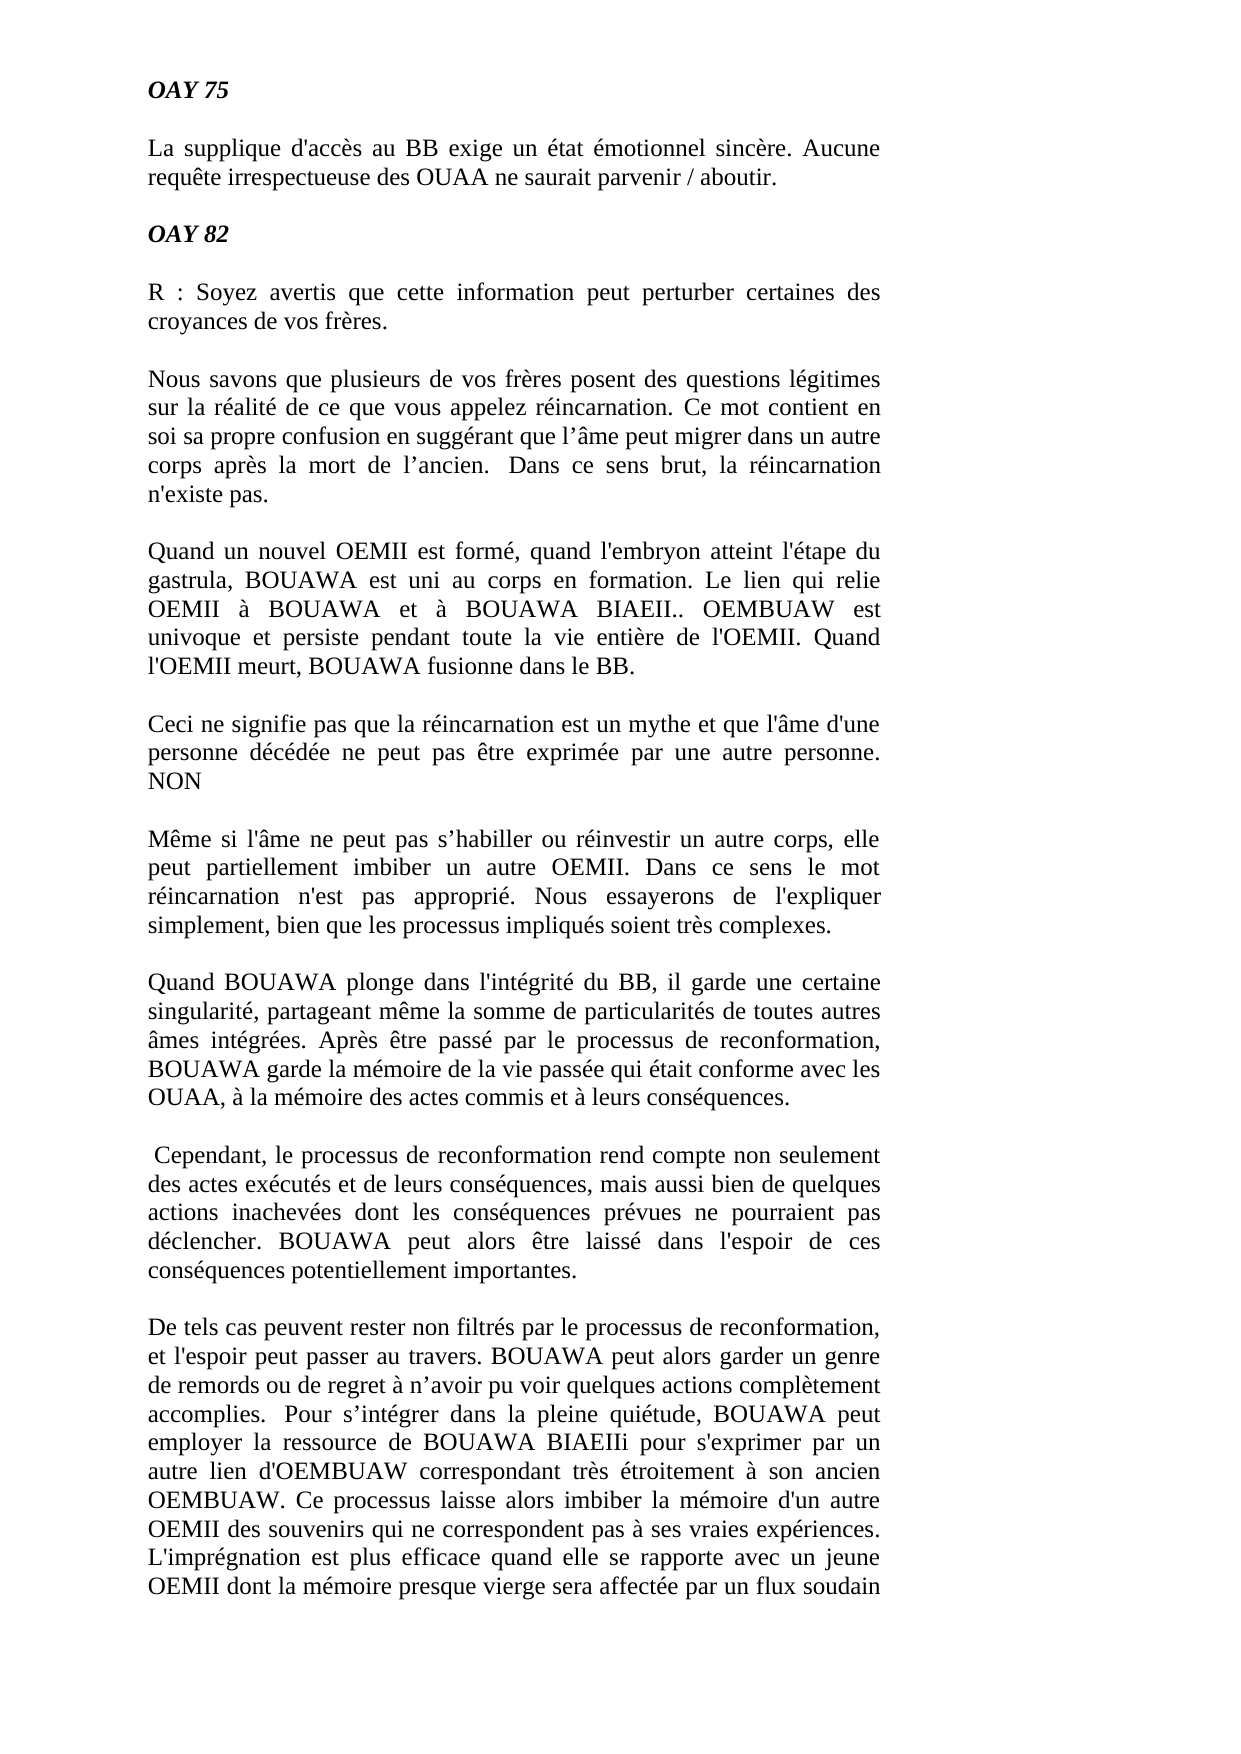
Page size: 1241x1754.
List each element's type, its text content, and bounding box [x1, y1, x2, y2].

text Cependant, le processus de reconformation rend compte non seulement des actes exécutés et de leurs conséquences, mais aussi bien de quelques actions inachevées dont les conséquences prévues ne pourraient pas déclencher. BOUAWA peut alors être laissé dans l'espoir de ces conséquences potentiellement importantes. [148, 1140, 881, 1284]
text Quand BOUAWA plonge dans l'intégrité du BB, il garde une certaine singularité, partageant même la somme de particularités de toutes autres âmes intégrées. Après être passé par le processus de reconformation, BOUAWA garde la mémoire de la vie passée qui était conforme avec les OUAA, à la mémoire des actes commis et à leurs conséquences. [148, 967, 881, 1111]
text R : Soyez avertis que cette information peut perturber certaines des croyances de vos frères. [148, 277, 881, 335]
text Quand un nouvel OEMII est formé, quand l'embryon atteint l'étape du gastrula, BOUAWA est uni au corps en formation. Le lien qui relie OEMII à BOUAWA et à BOUAWA BIAEII.. OEMBUAW est univoque et persiste pendant toute la vie entière de l'OEMII. Quand l'OEMII meurt, BOUAWA fusionne dans le BB. [148, 536, 881, 680]
text Même si l'âme ne peut pas s’habiller ou réinvestir un autre corps, elle peut partiellement imbiber un autre OEMII. Dans ce sens le mot réincarnation n'est pas approprié. Nous essayerons de l'expliquer simplement, bien que les processus impliqués soient très complexes. [148, 824, 881, 939]
text Nous savons que plusieurs de vos frères posent des questions légitimes sur la réalité de ce que vous appelez réincarnation. Ce mot contient en soi sa propre confusion en suggérant que l’âme peut migrer dans un autre corps après la mort de l’ancien. Dans ce sens brut, la réincarnation n'existe pas. [148, 364, 881, 507]
text OAY 75 [148, 75, 881, 104]
text Ceci ne signifie pas que la réincarnation est un mythe et que l'âme d'une personne décédée ne peut pas être exprimée par une autre personne. NON [148, 709, 881, 795]
text OAY 82 [148, 219, 881, 248]
text De tels cas peuvent rester non filtrés par le processus de reconformation, et l'espoir peut passer au travers. BOUAWA peut alors garder un genre de remords ou de regret à n’avoir pu voir quelques actions complètement accomplies. Pour s’intégrer dans la pleine quiétude, BOUAWA peut employer la ressource de BOUAWA BIAEIIi pour s'exprimer par un autre lien d'OEMBUAW correspondant très étroitement à son ancien OEMBUAW. Ce processus laisse alors imbiber la mémoire d'un autre OEMII des souvenirs qui ne correspondent pas à ses vraies expériences. L'imprégnation est plus efficace quand elle se rapporte avec un jeune OEMII dont la mémoire presque vierge sera affectée par un flux soudain [148, 1312, 881, 1600]
text La supplique d'accès au BB exige un état émotionnel sincère. Aucune requête irrespectueuse des OUAA ne saurait parvenir / aboutir. [148, 133, 881, 190]
